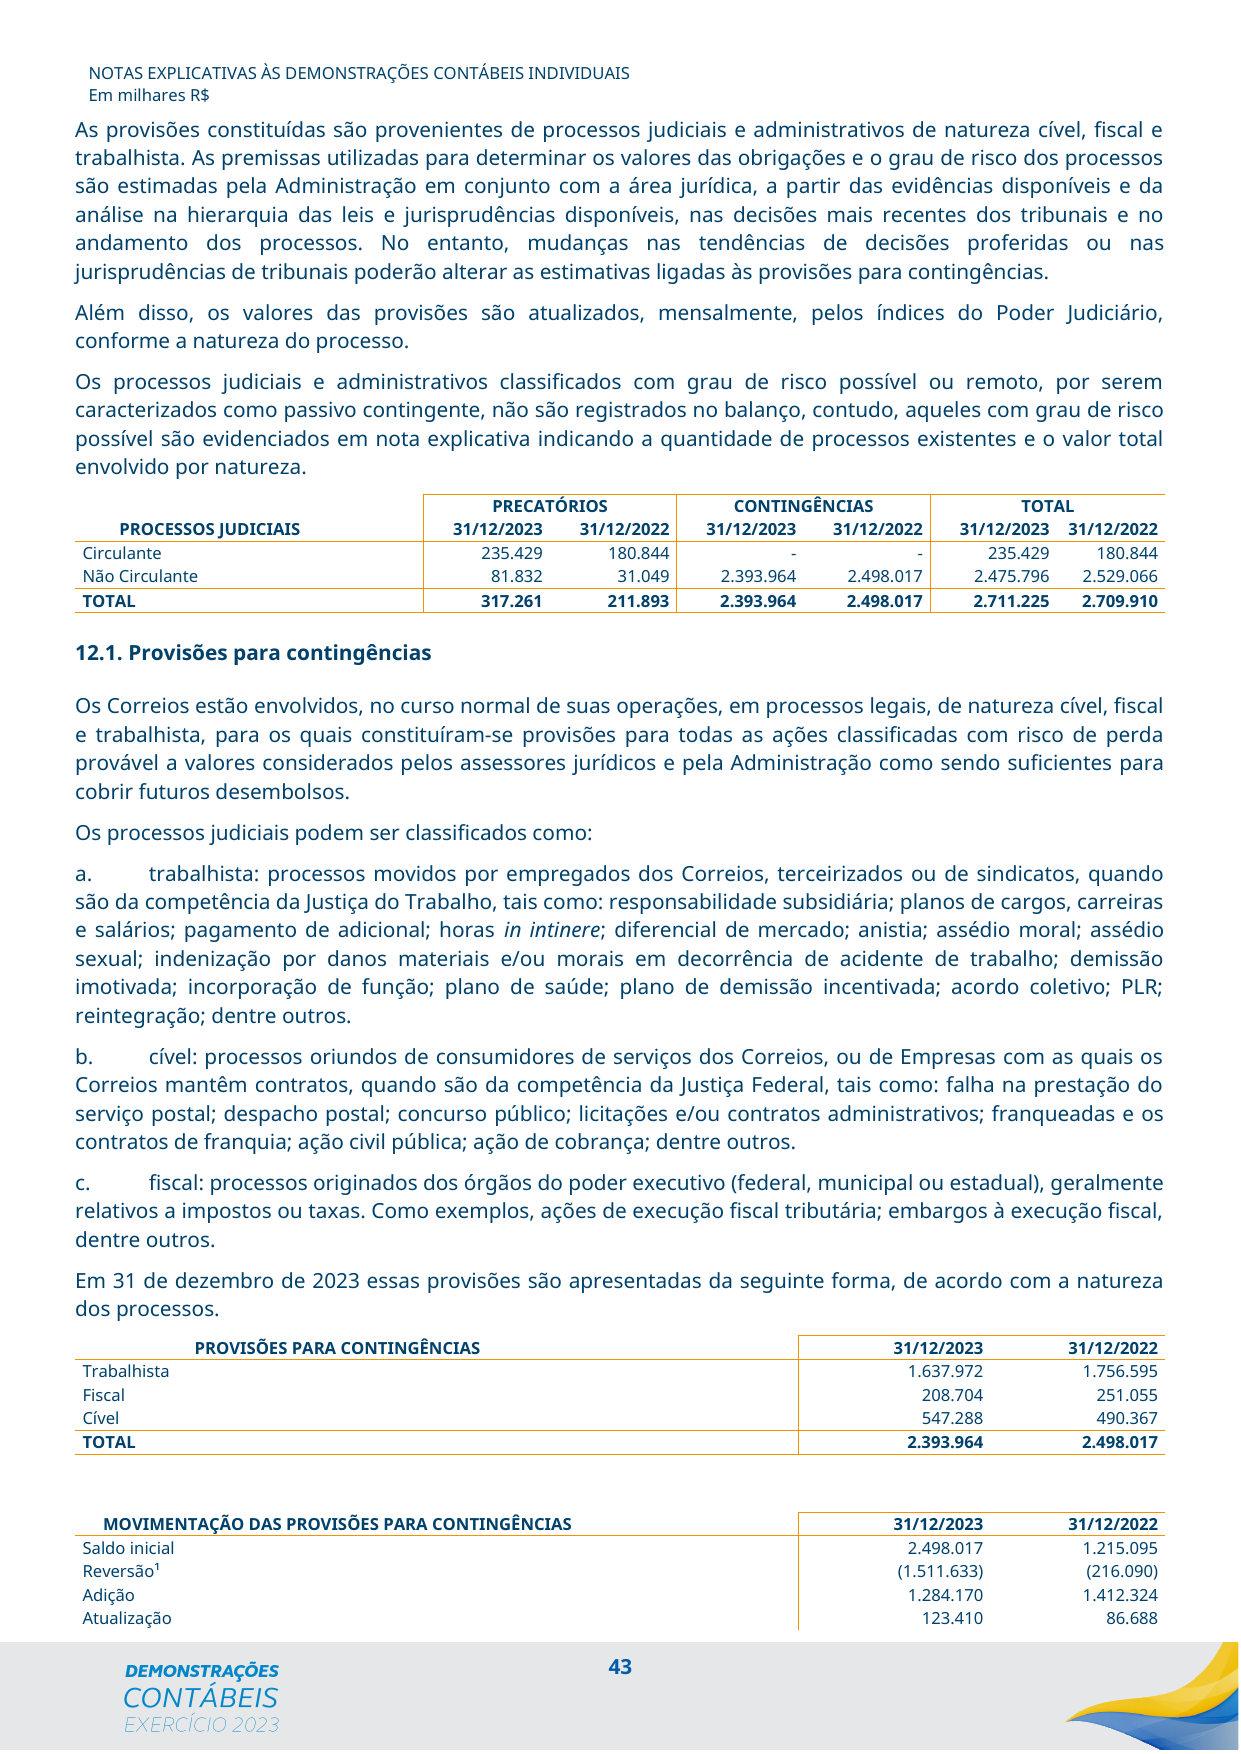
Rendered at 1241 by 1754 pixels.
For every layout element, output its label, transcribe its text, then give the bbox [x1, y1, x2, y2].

table_cell Não Circulante [75, 565, 344, 588]
table_cell Adição [75, 1583, 600, 1606]
table_cell 490.367 [991, 1406, 1165, 1430]
table_cell 123.410 [799, 1606, 991, 1630]
table_cell - [677, 542, 803, 564]
table_cell 1.756.595 [991, 1360, 1165, 1383]
table_cell [600, 1559, 798, 1583]
table_cell [600, 1406, 798, 1430]
table_cell 211.893 [550, 589, 676, 612]
table_cell TOTAL [75, 1431, 600, 1454]
table_cell [600, 1583, 798, 1606]
table_cell 2.529.066 [1057, 565, 1165, 588]
table_cell (1.511.633) [799, 1559, 991, 1583]
table_header CONTINGÊNCIAS [677, 495, 930, 517]
table_cell 2.498.017 [799, 1536, 991, 1559]
table_cell 2.498.017 [803, 589, 930, 612]
table_cell Trabalhista [75, 1360, 600, 1383]
table_header 31/12/2023 [799, 1336, 991, 1359]
table_header PRECATÓRIOS [424, 495, 676, 517]
text a. trabalhista: processos movidos por empregados dos Correios, terceirizados ou de sindicatos, quando são da competência da Justiça do Trabalho, tais como: responsabilidade subsidiária; planos de cargos, carreiras e salários; pagamento de adicional; horas in intinere; diferencial de mercado; anistia; assédio moral; assédio sexual; indenização por danos materiais e/ou morais em decorrência de acidente de trabalho; demissão imotivada; incorporação de função; plano de saúde; plano de demissão incentivada; acordo coletivo; PLR; reintegração; dentre outros. [75, 859, 1165, 1029]
table_cell 2.711.225 [931, 589, 1057, 612]
table_cell (216.090) [991, 1559, 1165, 1583]
table_cell 208.704 [799, 1383, 991, 1406]
table_cell 31/12/2022 [1057, 517, 1165, 541]
table_cell [344, 542, 423, 564]
table_cell 81.832 [424, 565, 550, 588]
table_cell [600, 1606, 798, 1630]
table_cell 1.412.324 [991, 1583, 1165, 1606]
table_header [600, 1335, 798, 1359]
table_cell [344, 589, 423, 612]
text Além disso, os valores das provisões são atualizados, mensalmente, pelos índices do Poder Judiciário, conforme a natureza do processo. [75, 298, 1165, 355]
table_cell 31/12/2022 [803, 517, 930, 541]
table_cell Fiscal [75, 1383, 600, 1406]
text Os Correios estão envolvidos, no curso normal de suas operações, em processos legais, de natureza cível, fiscal e trabalhista, para os quais constituíram-se provisões para todas as ações classificadas com risco de perda provável a valores considerados pelos assessores jurídicos e pela Administração como sendo suficientes para cobrir futuros desembolsos. [75, 691, 1165, 805]
table_cell 31/12/2023 [677, 517, 803, 541]
subtitle Provisões para contingências [75, 638, 1165, 666]
text As provisões constituídas são provenientes de processos judiciais e administrativos de natureza cível, fiscal e trabalhista. As premissas utilizadas para determinar os valores das obrigações e o grau de risco dos processos são estimadas pela Administração em conjunto com a área jurídica, a partir das evidências disponíveis e da análise na hierarquia das leis e jurisprudências disponíveis, nas decisões mais recentes dos tribunais e no andamento dos processos. No entanto, mudanças nas tendências de decisões proferidas ou nas jurisprudências de tribunais poderão alterar as estimativas ligadas às provisões para contingências. [75, 115, 1165, 285]
table_cell Saldo inicial [75, 1536, 600, 1559]
table_header 31/12/2023 [799, 1513, 991, 1535]
table_cell [600, 1431, 798, 1454]
table_cell 180.844 [1057, 542, 1165, 564]
table_header [600, 1512, 798, 1535]
table_cell 251.055 [991, 1383, 1165, 1406]
table_cell [344, 565, 423, 588]
table_cell 2.498.017 [991, 1431, 1165, 1454]
table_cell 2.475.796 [931, 565, 1057, 588]
table_cell Atualização [75, 1606, 600, 1630]
table_cell PROCESSOS JUDICIAIS [75, 517, 344, 541]
table_header [75, 494, 344, 517]
table_cell 1.215.095 [991, 1536, 1165, 1559]
table_cell 86.688 [991, 1606, 1165, 1630]
table_cell [600, 1383, 798, 1406]
table_cell 31/12/2023 [931, 517, 1057, 541]
table_header 31/12/2022 [991, 1336, 1165, 1359]
table_cell [344, 517, 423, 541]
table_cell 235.429 [424, 542, 550, 564]
picture [0, 1642, 1239, 1750]
text Em 31 de dezembro de 2023 essas provisões são apresentadas da seguinte forma, de acordo com a natureza dos processos. [75, 1266, 1165, 1323]
table_header PROVISÕES PARA CONTINGÊNCIAS [75, 1335, 600, 1359]
table_cell Cível [75, 1406, 600, 1430]
table_cell [600, 1360, 798, 1383]
table_cell 2.709.910 [1057, 589, 1165, 612]
table_cell 547.288 [799, 1406, 991, 1430]
text c. fiscal: processos originados dos órgãos do poder executivo (federal, municipal ou estadual), geralmente relativos a impostos ou taxas. Como exemplos, ações de execução fiscal tributária; embargos à execução fiscal, dentre outros. [75, 1168, 1165, 1253]
table_header TOTAL [931, 495, 1165, 517]
text Os processos judiciais e administrativos classificados com grau de risco possível ou remoto, por serem caracterizados como passivo contingente, não são registrados no balanço, contudo, aqueles com grau de risco possível são evidenciados em nota explicativa indicando a quantidade de processos existentes e o valor total envolvido por natureza. [75, 367, 1165, 481]
text Os processos judiciais podem ser classificados como: [75, 818, 1165, 846]
table_cell 2.393.964 [677, 589, 803, 612]
table_cell [600, 1536, 798, 1559]
table_cell 235.429 [931, 542, 1057, 564]
table_cell 31/12/2022 [550, 517, 676, 541]
table_cell 317.261 [424, 589, 550, 612]
table_header [344, 494, 423, 517]
table_header MOVIMENTAÇÃO DAS PROVISÕES PARA CONTINGÊNCIAS [75, 1512, 600, 1535]
text b. cível: processos oriundos de consumidores de serviços dos Correios, ou de Empresas com as quais os Correios mantêm contratos, quando são da competência da Justiça Federal, tais como: falha na prestação do serviço postal; despacho postal; concurso público; licitações e/ou contratos administrativos; franqueadas e os contratos de franquia; ação civil pública; ação de cobrança; dentre outros. [75, 1042, 1165, 1156]
table_cell 1.284.170 [799, 1583, 991, 1606]
table_cell Circulante [75, 542, 344, 564]
table_cell 180.844 [550, 542, 676, 564]
table_cell 2.498.017 [803, 565, 930, 588]
table_header 31/12/2022 [991, 1513, 1165, 1535]
table_cell 2.393.964 [677, 565, 803, 588]
table_cell 1.637.972 [799, 1360, 991, 1383]
table_cell - [803, 542, 930, 564]
table_cell 31/12/2023 [424, 517, 550, 541]
table_cell Reversão¹ [75, 1559, 600, 1583]
table_cell 31.049 [550, 565, 676, 588]
table_cell 2.393.964 [799, 1431, 991, 1454]
table_cell TOTAL [75, 589, 344, 612]
